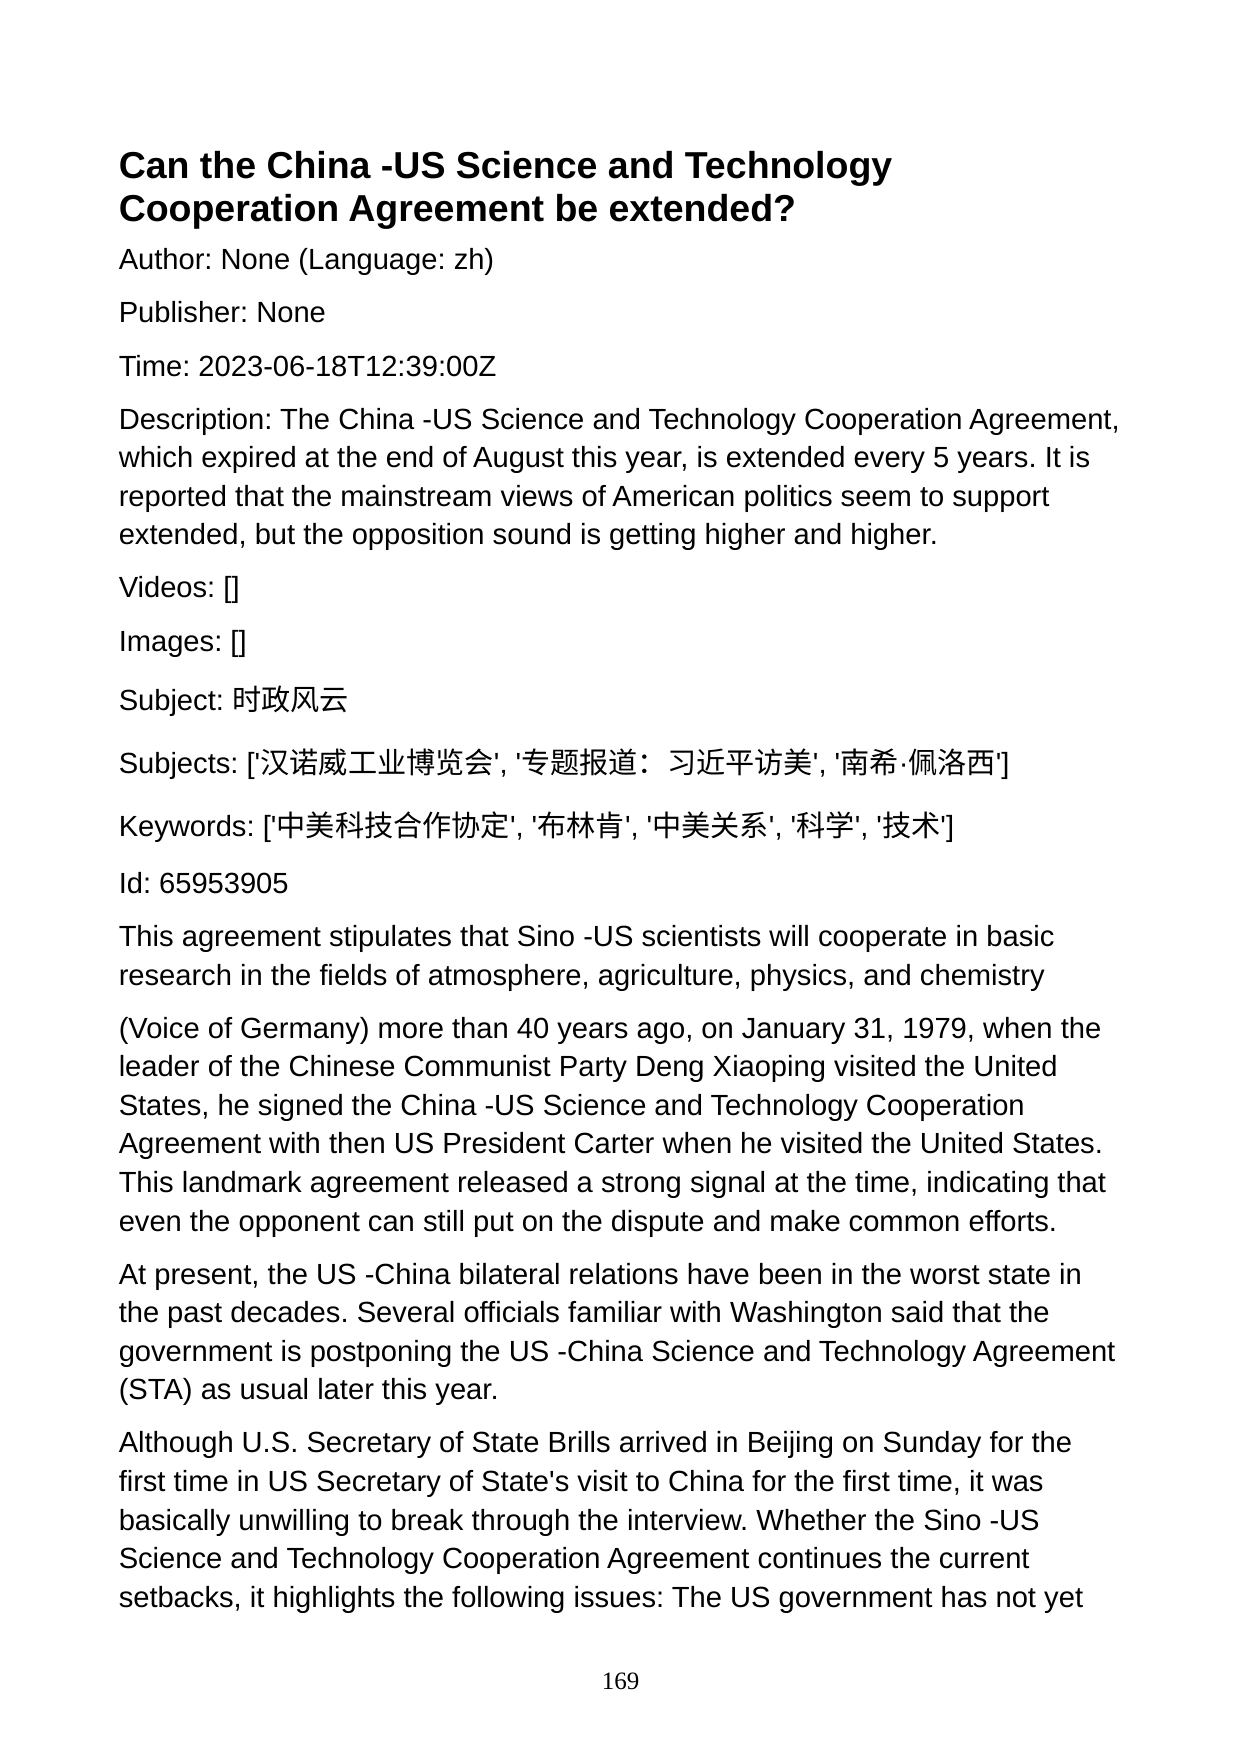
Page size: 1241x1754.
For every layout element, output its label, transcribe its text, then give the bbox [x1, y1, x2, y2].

text Publisher: None [118, 295, 1122, 329]
text Description: The China -US Science and Technology Cooperation Agreement, which expired at the end of August this year, is extended every 5 years. It is reported that the mainstream views of American politics seem to support extended, but the opposition sound is getting higher and higher. [118, 402, 1122, 551]
subtitle Can the China -US Science and Technology Cooperation Agreement be extended? [118, 143, 1122, 230]
text Subject: 时政风云 [118, 677, 1122, 719]
text Keywords: ['中美科技合作协定', '布林肯', '中美关系', '科学', '技术'] [118, 803, 1122, 845]
text Although U.S. Secretary of State Brills arrived in Beijing on Sunday for the first time in US Secretary of State's visit to China for the first time, it was basically unwilling to break through the interview. Whether the Sino -US Science and Technology Cooperation Agreement continues the current setbacks, it highlights the following issues: The US government has not yet [118, 1425, 1122, 1613]
text Id: 65953905 [118, 866, 1122, 899]
text Images: [] [118, 623, 1122, 657]
text Subjects: ['汉诺威工业博览会', '专题报道：习近平访美', '南希·佩洛西'] [118, 740, 1122, 782]
text (Voice of Germany) more than 40 years ago, on January 31, 1979, when the leader of the Chinese Communist Party Deng Xiaoping visited the United States, he signed the China -US Science and Technology Cooperation Agreement with then US President Carter when he visited the United States. This landmark agreement released a strong signal at the time, indicating that even the opponent can still put on the dispute and make common efforts. [118, 1011, 1122, 1237]
text This agreement stipulates that Sino -US scientists will cooperate in basic research in the fields of atmosphere, agriculture, physics, and chemistry [118, 919, 1122, 991]
text Time: 2023-06-18T12:39:00Z [118, 348, 1122, 382]
text Videos: [] [118, 570, 1122, 604]
text At present, the US -China bilateral relations have been in the worst state in the past decades. Several officials familiar with Washington said that the government is postponing the US -China Science and Technology Agreement (STA) as usual later this year. [118, 1257, 1122, 1406]
text Author: None (Language: zh) [118, 242, 1122, 276]
